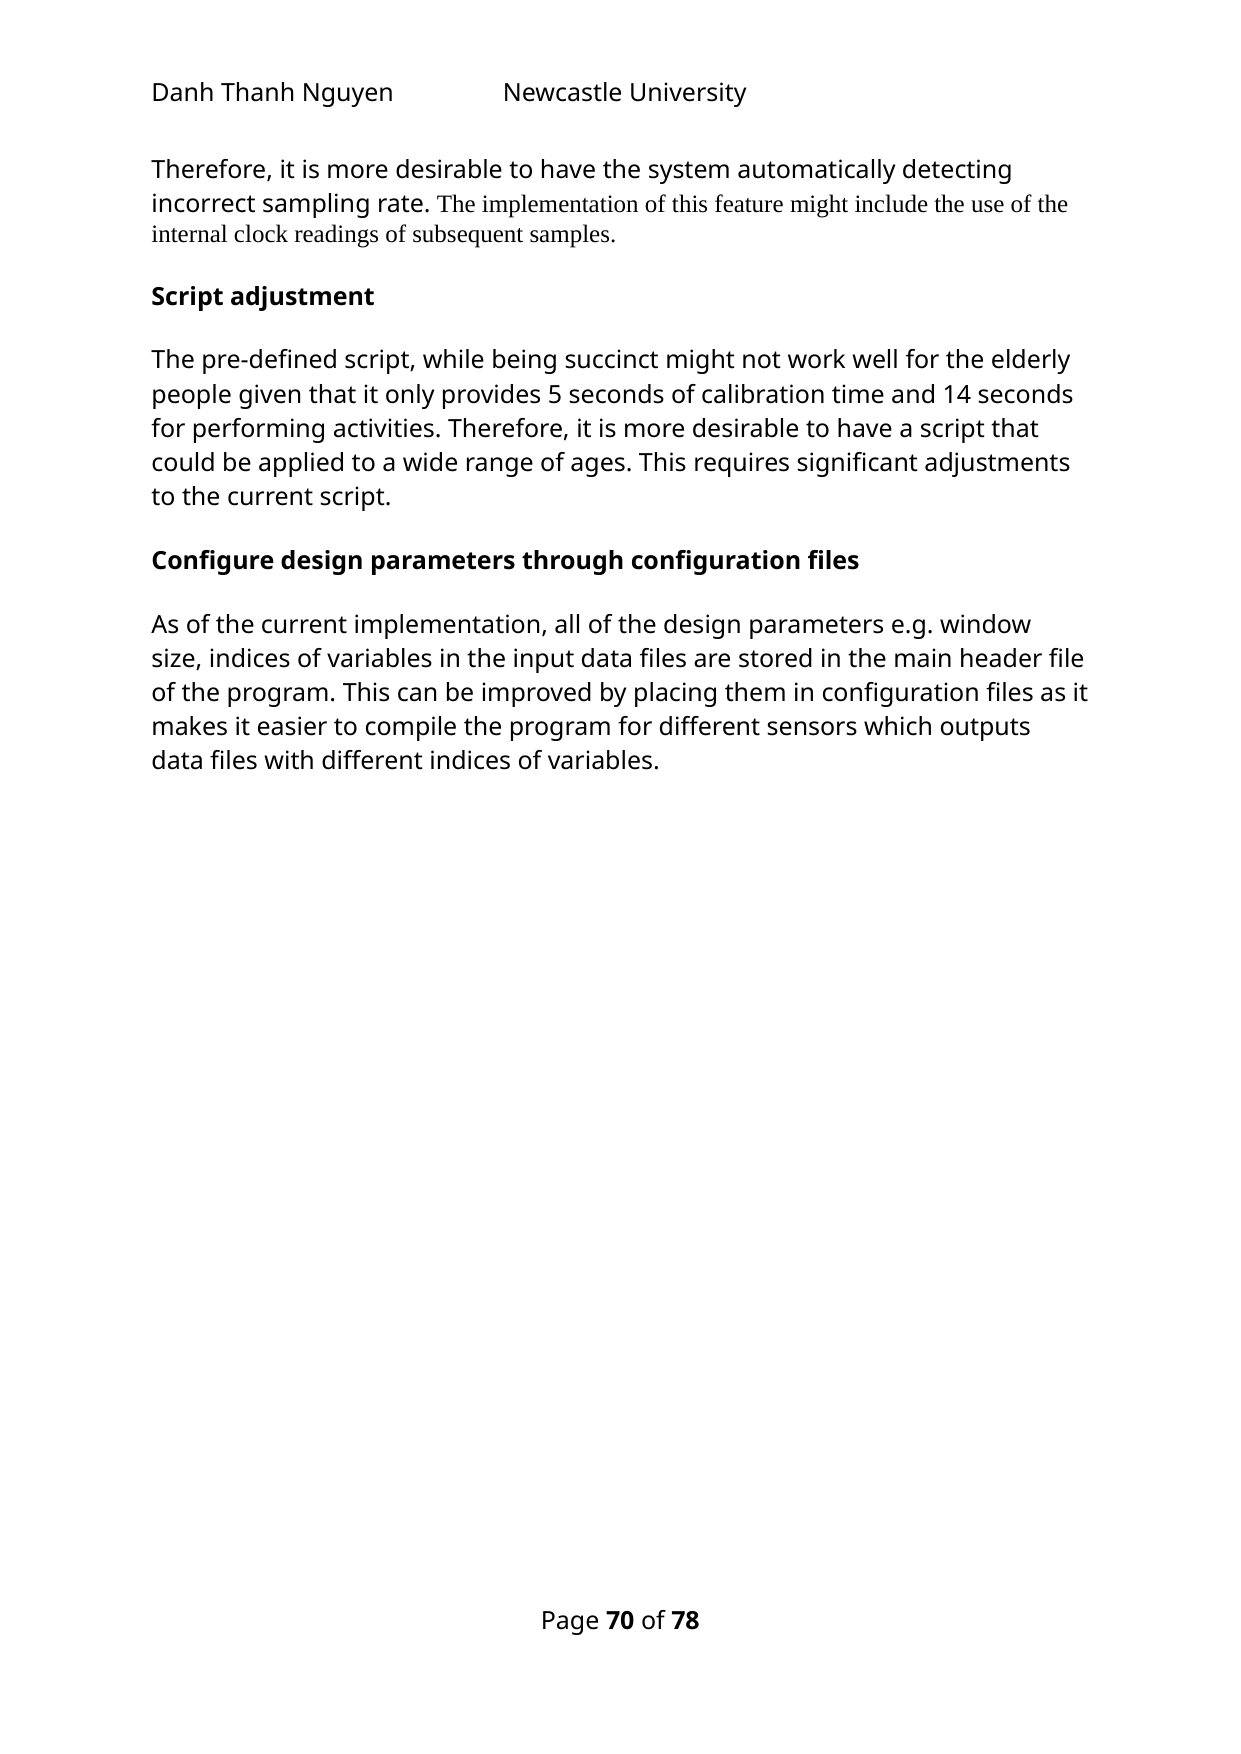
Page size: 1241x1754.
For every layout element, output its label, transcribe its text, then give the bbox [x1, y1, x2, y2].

text As of the current implementation, all of the design parameters e.g. window size, indices of variables in the input data files are stored in the main header file of the program. This can be improved by placing them in configuration files as it makes it easier to compile the program for different sensors which outputs data files with different indices of variables. [151, 607, 1089, 777]
text Script adjustment [151, 278, 1089, 312]
text Configure design parameters through configuration files [151, 542, 1089, 577]
text The pre-defined script, while being succinct might not work well for the elderly people given that it only provides 5 seconds of calibration time and 14 seconds for performing activities. Therefore, it is more desirable to have a script that could be applied to a wide range of ages. This requires significant adjustments to the current script. [151, 342, 1089, 512]
text Therefore, it is more desirable to have the system automatically detecting incorrect sampling rate. The implementation of this feature might include the use of the internal clock readings of subsequent samples. [151, 151, 1089, 248]
